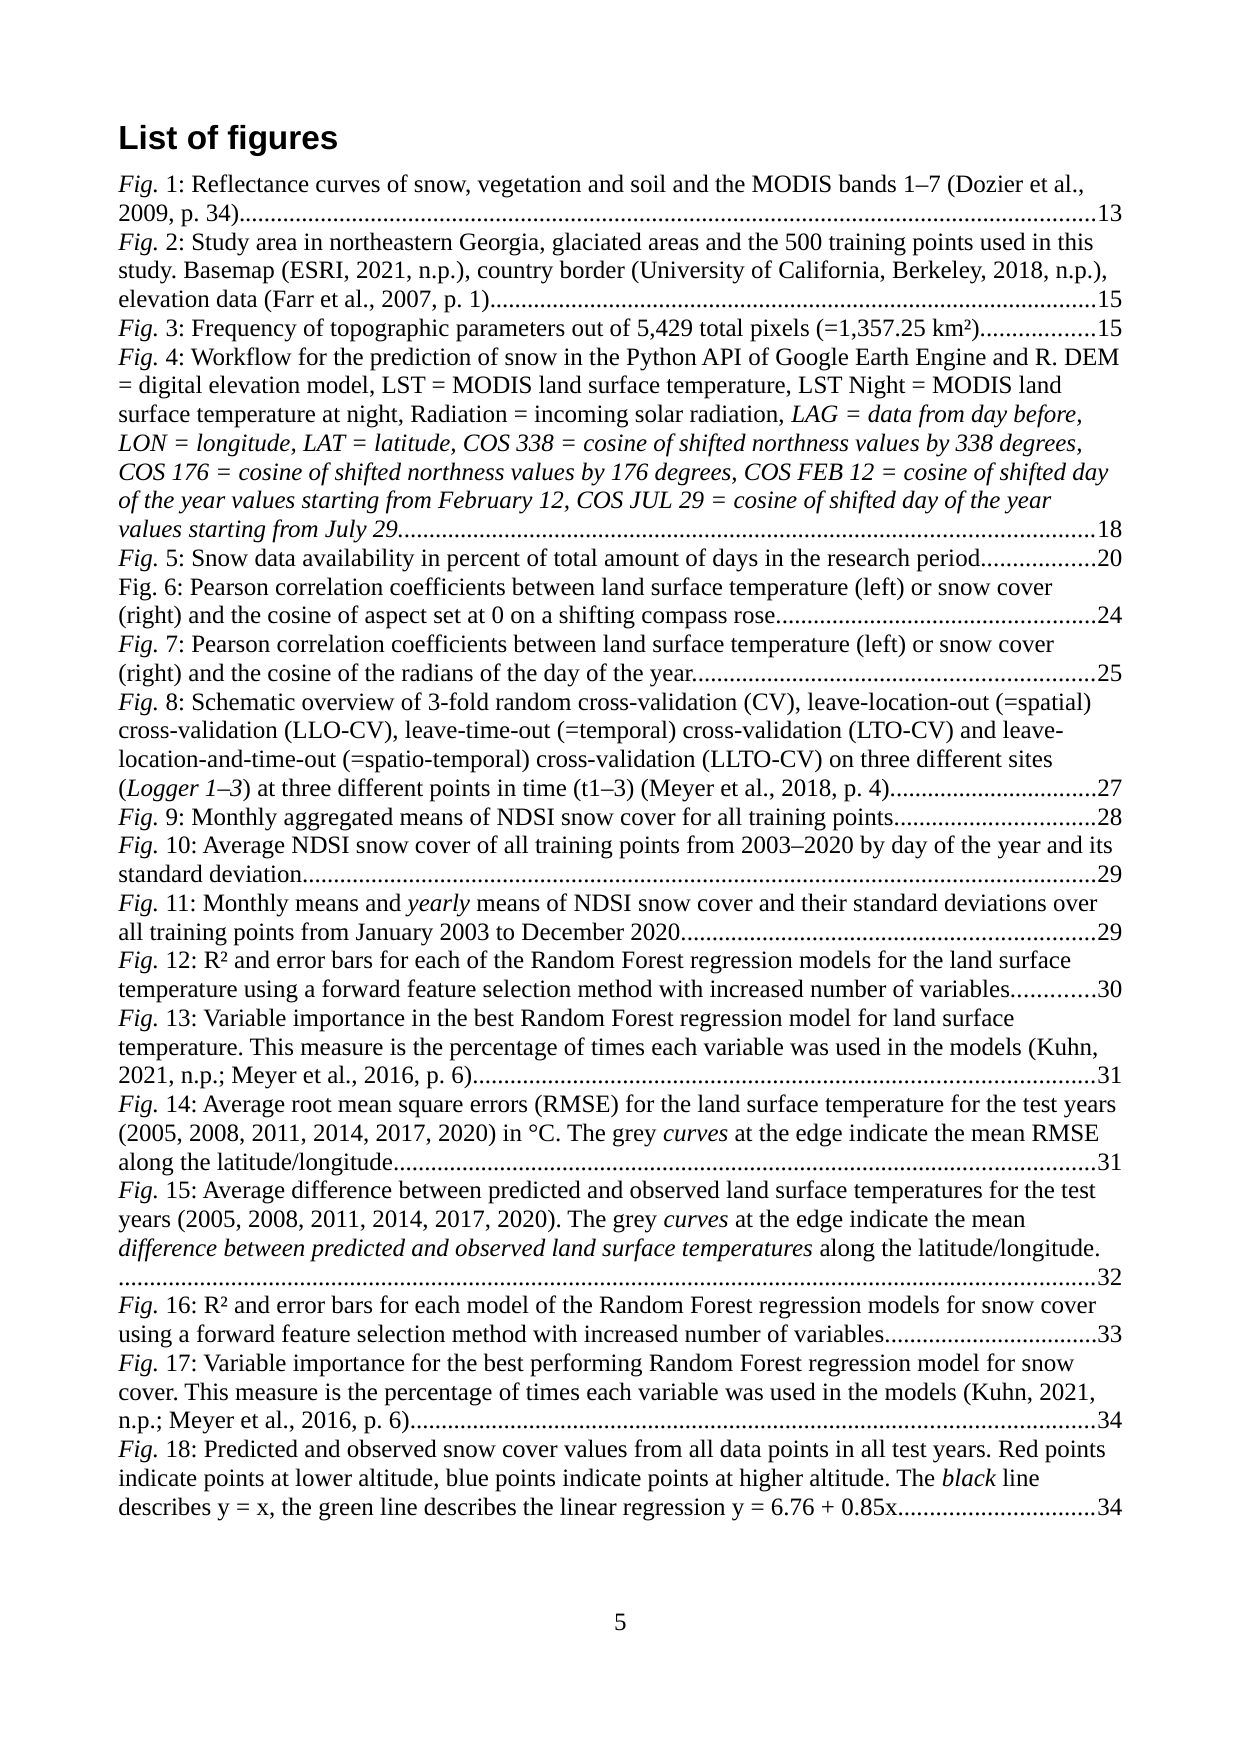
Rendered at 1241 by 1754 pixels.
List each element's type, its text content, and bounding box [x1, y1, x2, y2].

text Fig. 13: Variable importance in the best Random Forest regression model for land surface temperature. This measure is the percentage of times each variable was used in the models (Kuhn, 2021, n.p.; Meyer et al., 2016, p. 6) 31 [118, 1003, 1122, 1089]
text Fig. 16: R² and error bars for each model of the Random Forest regression models for snow cover using a forward feature selection method with increased number of variables. 33 [118, 1290, 1122, 1348]
text Fig. 15: Average difference between predicted and observed land surface temperatures for the test years (2005, 2008, 2011, 2014, 2017, 2020). The grey curves at the edge indicate the mean difference between predicted and observed land surface temperatures along the latitude/longitude. 32 [118, 1175, 1122, 1290]
text Fig. 14: Average root mean square errors (RMSE) for the land surface temperature for the test years (2005, 2008, 2011, 2014, 2017, 2020) in °C. The grey curves at the edge indicate the mean RMSE along the latitude/longitude. 31 [118, 1089, 1122, 1175]
text Fig. 9: Monthly aggregated means of NDSI snow cover for all training points. 28 [118, 802, 1122, 830]
text Fig. 6: Pearson correlation coefficients between land surface temperature (left) or snow cover (right) and the cosine of aspect set at 0 on a shifting compass rose. 24 [118, 572, 1122, 629]
text Fig. 5: Snow data availability in percent of total amount of days in the research period. 20 [118, 543, 1122, 572]
text Fig. 7: Pearson correlation coefficients between land surface temperature (left) or snow cover (right) and the cosine of the radians of the day of the year. 25 [118, 629, 1122, 687]
text Fig. 18: Predicted and observed snow cover values from all data points in all test years. Red points indicate points at lower altitude, blue points indicate points at higher altitude. The black line describes y = x, the green line describes the linear regression y = 6.76 + 0.85x. 34 [118, 1434, 1122, 1520]
subtitle List of figures [118, 118, 1122, 157]
text Fig. 1: Reflectance curves of snow, vegetation and soil and the MODIS bands 1–7 (Dozier et al., 2009, p. 34). 13 [118, 169, 1122, 227]
text Fig. 8: Schematic overview of 3-fold random cross-validation (CV), leave-location-out (=spatial) cross-validation (LLO-CV), leave-time-out (=temporal) cross-validation (LTO-CV) and leave-location-and-time-out (=spatio-temporal) cross-validation (LLTO-CV) on three different sites (Logger 1–3) at three different points in time (t1–3) (Meyer et al., 2018, p. 4). 27 [118, 687, 1122, 802]
text Fig. 3: Frequency of topographic parameters out of 5,429 total pixels (=1,357.25 km²). 15 [118, 313, 1122, 342]
text Fig. 4: Workflow for the prediction of snow in the Python API of Google Earth Engine and R. DEM = digital elevation model, LST = MODIS land surface temperature, LST Night = MODIS land surface temperature at night, Radiation = incoming solar radiation, LAG = data from day before, LON = longitude, LAT = latitude, COS 338 = cosine of shifted northness values by 338 degrees, COS 176 = cosine of shifted northness values by 176 degrees, COS FEB 12 = cosine of shifted day of the year values starting from February 12, COS JUL 29 = cosine of shifted day of the year values starting from July 29. 18 [118, 342, 1122, 543]
text Fig. 17: Variable importance for the best performing Random Forest regression model for snow cover. This measure is the percentage of times each variable was used in the models (Kuhn, 2021, n.p.; Meyer et al., 2016, p. 6). 34 [118, 1348, 1122, 1434]
text Fig. 10: Average NDSI snow cover of all training points from 2003–2020 by day of the year and its standard deviation. 29 [118, 830, 1122, 888]
text Fig. 11: Monthly means and yearly means of NDSI snow cover and their standard deviations over all training points from January 2003 to December 2020. 29 [118, 888, 1122, 945]
text Fig. 2: Study area in northeastern Georgia, glaciated areas and the 500 training points used in this study. Basemap (ESRI, 2021, n.p.), country border (University of California, Berkeley, 2018, n.p.), elevation data (Farr et al., 2007, p. 1). 15 [118, 227, 1122, 313]
text Fig. 12: R² and error bars for each of the Random Forest regression models for the land surface temperature using a forward feature selection method with increased number of variables. 30 [118, 945, 1122, 1003]
